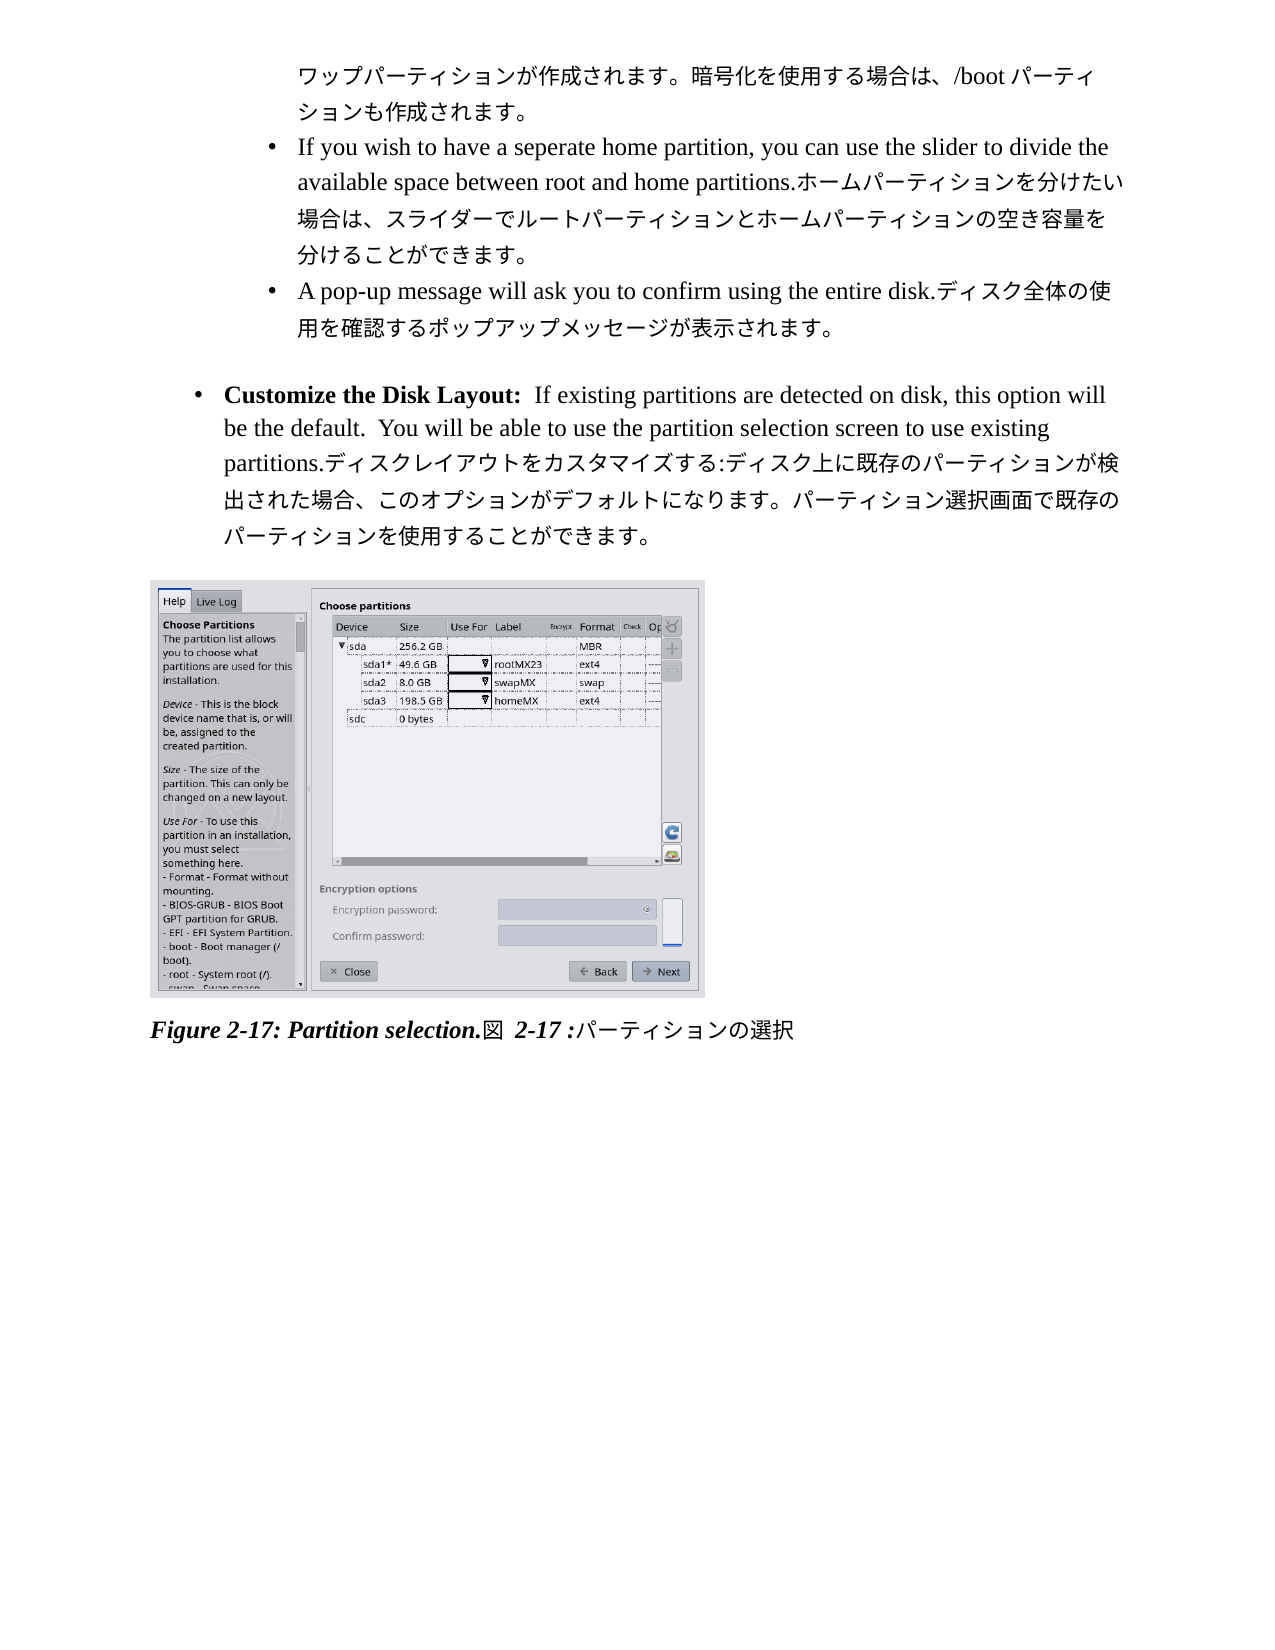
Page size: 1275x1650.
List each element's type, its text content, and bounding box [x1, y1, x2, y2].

text Figure 2-17: Partition selection.図 2-17 :パーティションの選択 [150, 1013, 1125, 1045]
list A pop-up message will ask you to confirm using the entire disk.ディスク全体の使用を確認するポップアップメッセージが表示されます。 [268, 274, 1125, 342]
list If you wish to have a seperate home partition, you can use the slider to divide the available space between root and home partitions.ホームパーティションを分けたい場合は、スライダーでルートパーティションとホームパーティションの空き容量を分けることができます。 [268, 132, 1125, 269]
list Customize the Disk Layout: If existing partitions are detected on disk, this option will be the default. You will be able to use the partition selection screen to use existing partitions.ディスクレイアウトをカスタマイズする:ディスク上に既存のパーティションが検出された場合、このオプションがデフォルトになります。パーティション選択画面で既存のパーティションを使用することができます。 [194, 380, 1125, 551]
list ワップパーティションが作成されます。暗号化を使用する場合は、/bootパーティションも作成されます。 [268, 59, 1125, 127]
picture [150, 580, 705, 998]
